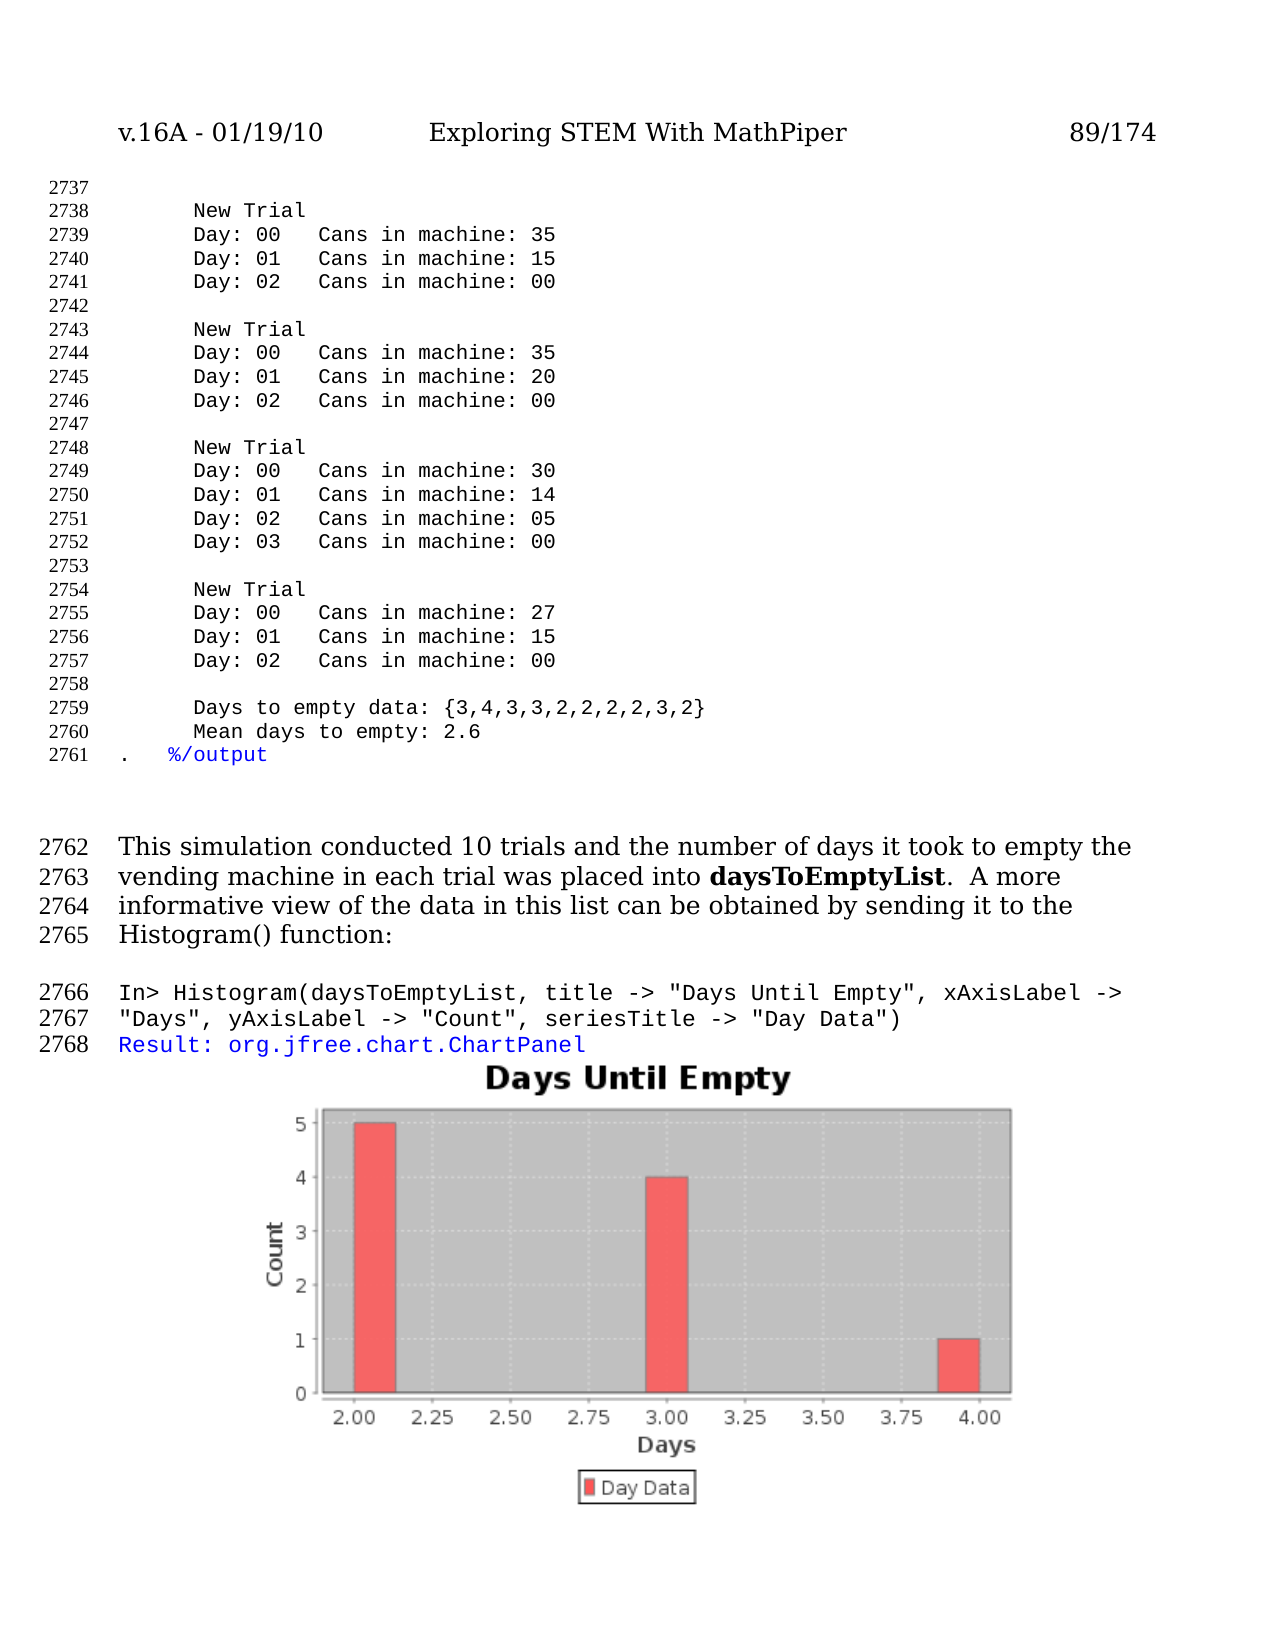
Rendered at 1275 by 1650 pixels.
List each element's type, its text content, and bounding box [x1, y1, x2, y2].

text New Trial [118, 437, 1157, 461]
text Day: 01 Cans in machine: 15 [118, 626, 1157, 650]
text In> Histogram(daysToEmptyList, title -> "Days Until Empty", xAxisLabel -> "Days", yAxisLabel -> "Count", seriesTitle -> "Day Data") [118, 981, 1157, 1033]
text New Trial [118, 319, 1157, 342]
text Day: 02 Cans in machine: 00 [118, 389, 1157, 413]
text New Trial [118, 200, 1157, 224]
text New Trial [118, 579, 1157, 602]
text Mean days to empty: 2.6 [118, 721, 1157, 744]
text Day: 00 Cans in machine: 27 [118, 602, 1157, 626]
text Day: 01 Cans in machine: 20 [118, 366, 1157, 389]
text Day: 02 Cans in machine: 00 [118, 650, 1157, 673]
text This simulation conducted 10 trials and the number of days it took to empty the vending machine in each trial was placed into daysToEmptyList. A more informative view of the data in this list can be obtained by sending it to the Histogram() function: [118, 832, 1157, 949]
picture [245, 1058, 1030, 1506]
text Day: 01 Cans in machine: 15 [118, 248, 1157, 271]
text Day: 00 Cans in machine: 35 [118, 224, 1157, 248]
text Day: 01 Cans in machine: 14 [118, 484, 1157, 508]
text Result: org.jfree.chart.ChartPanel [118, 1033, 1157, 1059]
text Day: 03 Cans in machine: 00 [118, 531, 1157, 555]
text Day: 02 Cans in machine: 00 [118, 271, 1157, 295]
text Day: 00 Cans in machine: 35 [118, 342, 1157, 366]
text Day: 00 Cans in machine: 30 [118, 461, 1157, 484]
text Day: 02 Cans in machine: 05 [118, 508, 1157, 531]
text . %/output [118, 744, 1157, 768]
text Days to empty data: {3,4,3,3,2,2,2,2,3,2} [118, 697, 1157, 721]
